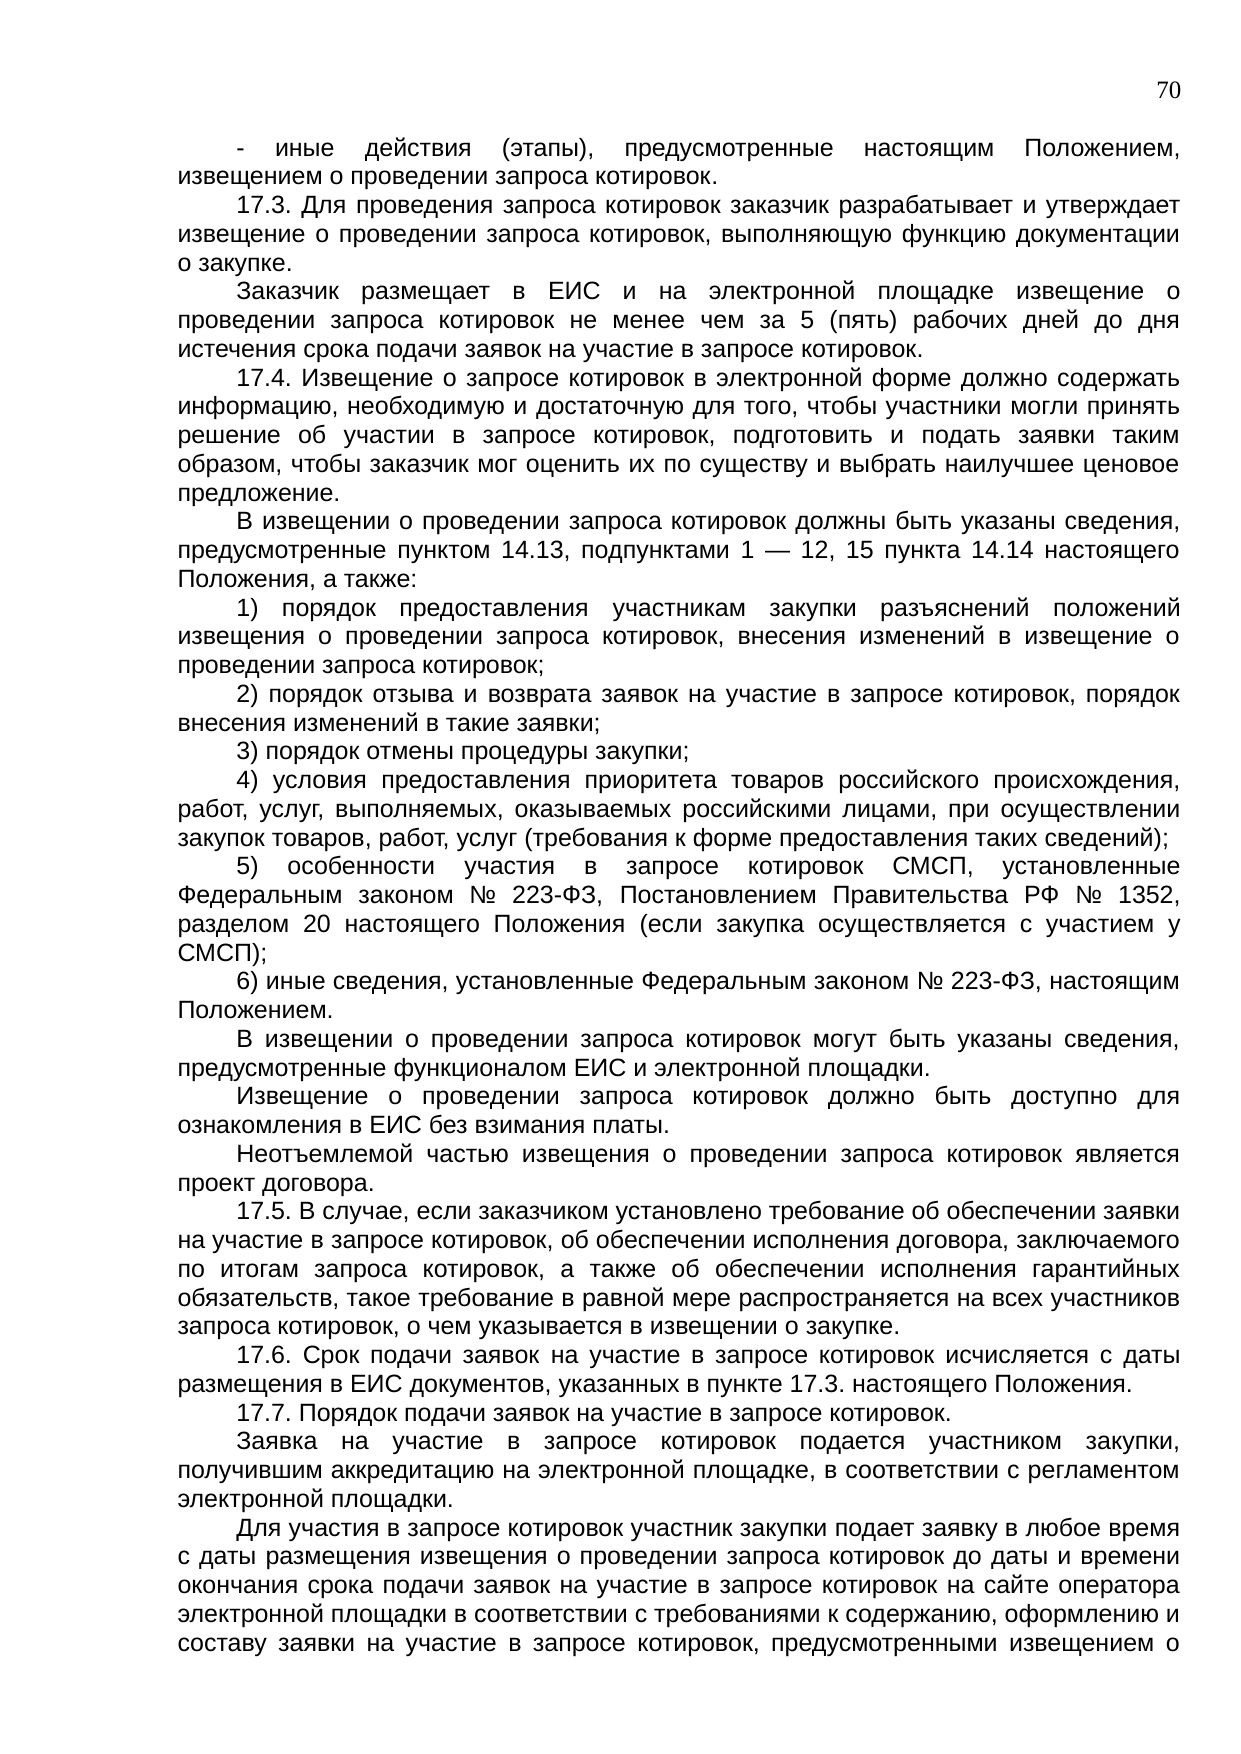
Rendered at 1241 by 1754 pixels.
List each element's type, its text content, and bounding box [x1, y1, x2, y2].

text 17.7. Порядок подачи заявок на участие в запросе котировок. [177, 1397, 1181, 1426]
text 6) иные сведения, установленные Федеральным законом № 223-ФЗ, настоящим Положением. [177, 966, 1181, 1024]
text 4) условия предоставления приоритета товаров российского происхождения, работ, услуг, выполняемых, оказываемых российскими лицами, при осуществлении закупок товаров, работ, услуг (требования к форме предоставления таких сведений); [177, 765, 1181, 851]
text - иные действия (этапы), предусмотренные настоящим Положением, извещением о проведении запроса котировок. [177, 132, 1181, 190]
text 17.3. Для проведения запроса котировок заказчик разрабатывает и утверждает извещение о проведении запроса котировок, выполняющую функцию документации о закупке. [177, 190, 1181, 276]
text 17.5. В случае, если заказчиком установлено требование об обеспечении заявки на участие в запросе котировок, об обеспечении исполнения договора, заключаемого по итогам запроса котировок, а также об обеспечении исполнения гарантийных обязательств, такое требование в равной мере распространяется на всех участников запроса котировок, о чем указывается в извещении о закупке. [177, 1196, 1181, 1340]
text 3) порядок отмены процедуры закупки; [177, 736, 1181, 765]
text Извещение о проведении запроса котировок должно быть доступно для ознакомления в ЕИС без взимания платы. [177, 1081, 1181, 1139]
text 1) порядок предоставления участникам закупки разъяснений положений извещения о проведении запроса котировок, внесения изменений в извещение о проведении запроса котировок; [177, 592, 1181, 679]
text Заказчик размещает в ЕИС и на электронной площадке извещение о проведении запроса котировок не менее чем за 5 (пять) рабочих дней до дня истечения срока подачи заявок на участие в запросе котировок. [177, 276, 1181, 362]
text В извещении о проведении запроса котировок должны быть указаны сведения, предусмотренные пунктом 14.13, подпунктами 1 — 12, 15 пункта 14.14 настоящего Положения, а также: [177, 506, 1181, 592]
text 17.6. Срок подачи заявок на участие в запросе котировок исчисляется с даты размещения в ЕИС документов, указанных в пункте 17.3. настоящего Положения. [177, 1340, 1181, 1397]
text 5) особенности участия в запросе котировок СМСП, установленные Федеральным законом № 223-ФЗ, Постановлением Правительства РФ № 1352, разделом 20 настоящего Положения (если закупка осуществляется с участием у СМСП); [177, 851, 1181, 966]
text 2) порядок отзыва и возврата заявок на участие в запросе котировок, порядок внесения изменений в такие заявки; [177, 679, 1181, 736]
text Для участия в запросе котировок участник закупки подает заявку в любое время с даты размещения извещения о проведении запроса котировок до даты и времени окончания срока подачи заявок на участие в запросе котировок на сайте оператора электронной площадки в соответствии с требованиями к содержанию, оформлению и составу заявки на участие в запросе котировок, предусмотренными извещением о [177, 1512, 1181, 1656]
text Неотъемлемой частью извещения о проведении запроса котировок является проект договора. [177, 1139, 1181, 1196]
text Заявка на участие в запросе котировок подается участником закупки, получившим аккредитацию на электронной площадке, в соответствии с регламентом электронной площадки. [177, 1426, 1181, 1512]
text 17.4. Извещение о запросе котировок в электронной форме должно содержать информацию, необходимую и достаточную для того, чтобы участники могли принять решение об участии в запросе котировок, подготовить и подать заявки таким образом, чтобы заказчик мог оценить их по существу и выбрать наилучшее ценовое предложение. [177, 362, 1181, 506]
text В извещении о проведении запроса котировок могут быть указаны сведения, предусмотренные функционалом ЕИС и электронной площадки. [177, 1024, 1181, 1081]
